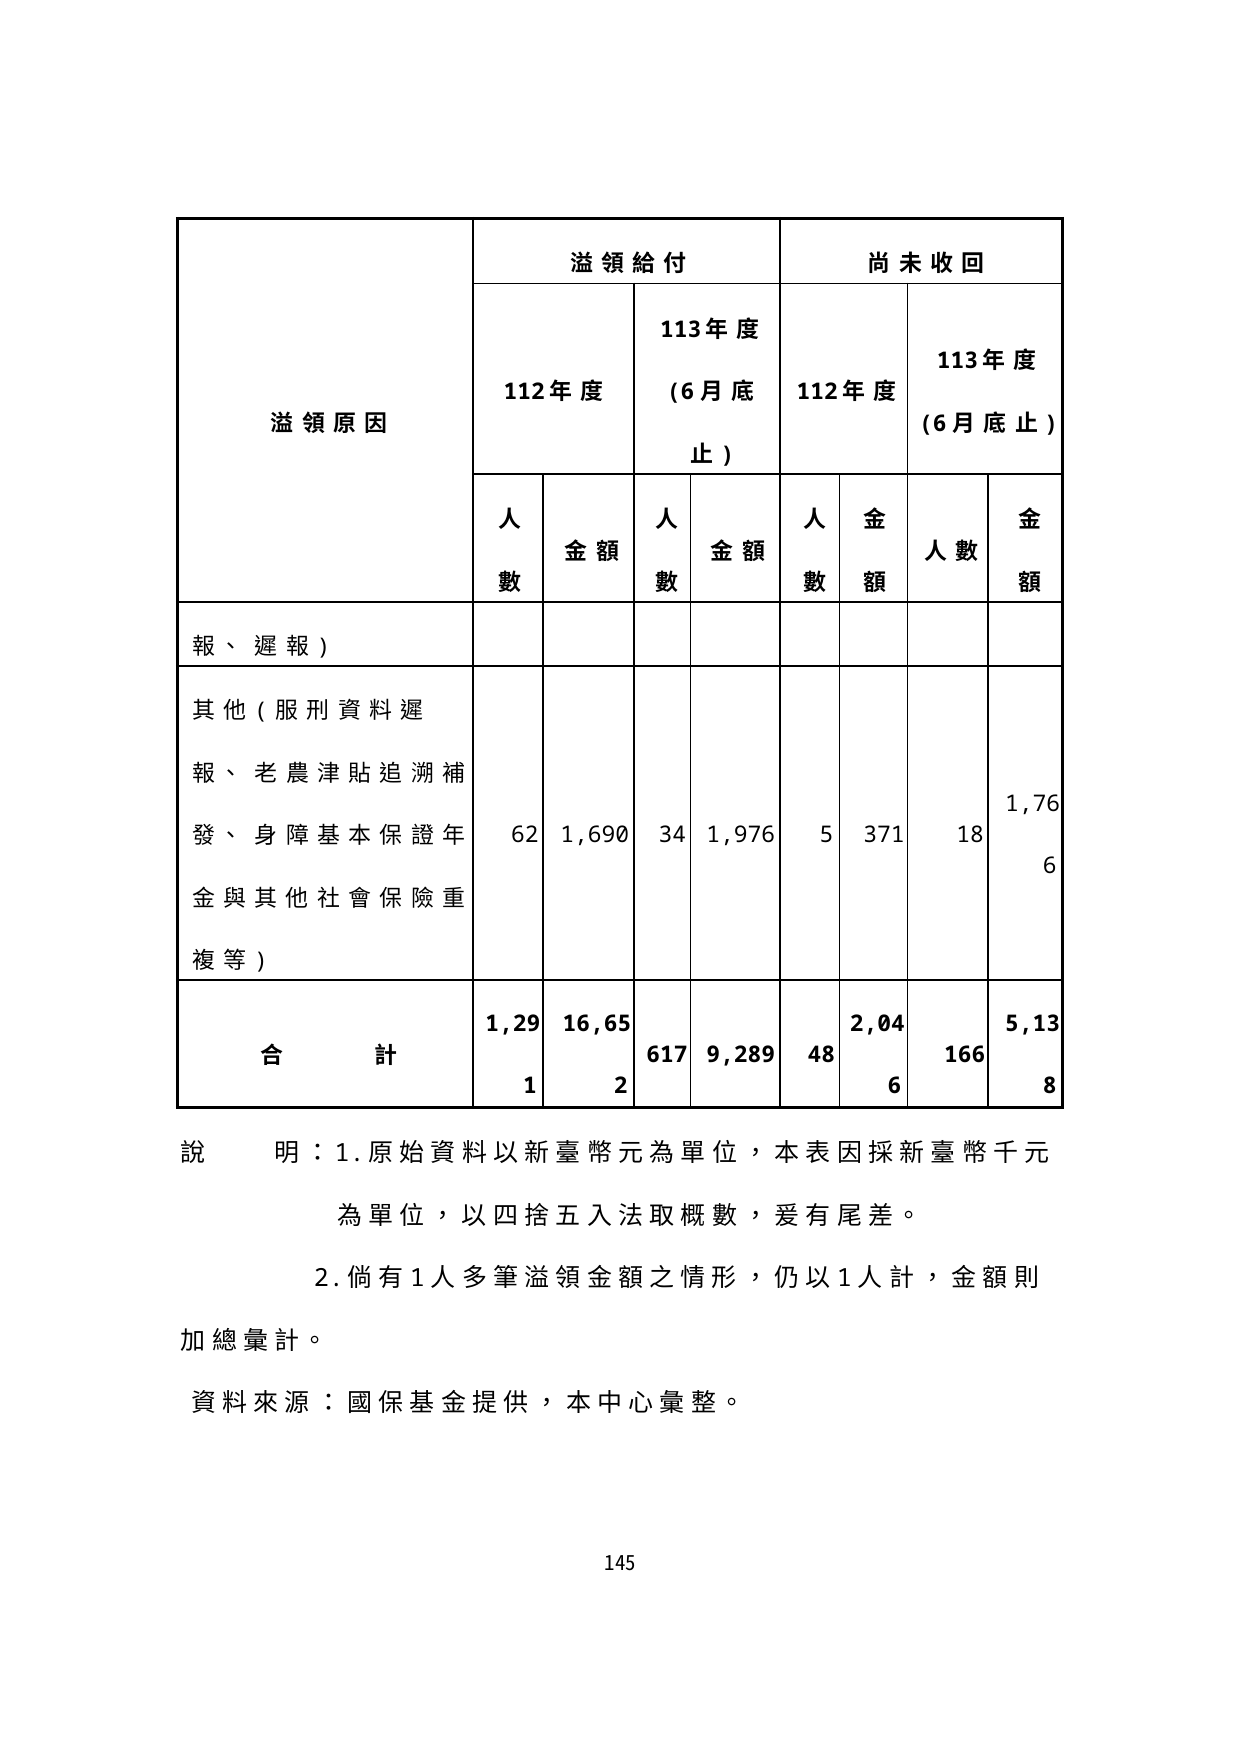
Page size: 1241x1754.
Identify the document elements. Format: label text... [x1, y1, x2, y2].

table_cell 金額 [840, 475, 907, 601]
table_cell 18 [908, 667, 987, 979]
table_cell 371 [840, 667, 907, 979]
table_cell 112年度 [781, 284, 907, 473]
table_cell 48 [781, 981, 839, 1106]
table_cell [544, 603, 633, 665]
table_cell 其他(服刑資料遲報、老農津貼追溯補發、身障基本保證年金與其他社會保險重複等) [179, 667, 472, 979]
table_cell 113年度 (6月底止) [635, 284, 779, 473]
table_cell 金額 [544, 475, 633, 601]
table_cell 1,976 [691, 667, 779, 979]
table_cell 166 [908, 981, 987, 1106]
table_cell [840, 603, 907, 665]
table_cell 人數 [474, 475, 542, 601]
table_cell [635, 603, 690, 665]
table_cell 人數 [635, 475, 690, 601]
text 資料來源：國保基金提供，本中心彙整。 [179, 1359, 1063, 1422]
table_cell 16,652 [544, 981, 633, 1106]
table_cell 9,289 [691, 981, 779, 1106]
table_cell 人數 [781, 475, 839, 601]
table_cell 1,690 [544, 667, 633, 979]
table_cell 1,766 [989, 667, 1061, 979]
table_cell 人數 [908, 475, 987, 601]
table_cell 34 [635, 667, 690, 979]
table_cell 2,046 [840, 981, 907, 1106]
table_cell 62 [474, 667, 542, 979]
table_cell 5,138 [989, 981, 1061, 1106]
table_cell 113年度 (6月底止) [908, 284, 1061, 473]
table_cell 1,291 [474, 981, 542, 1106]
table_cell [691, 603, 779, 665]
table_cell 合 計 [179, 981, 472, 1106]
table_header 尚未收回 [781, 220, 1061, 282]
table_cell [908, 603, 987, 665]
text 2.倘有1人多筆溢領金額之情形，仍以1人計，金額則加總彙計。 [177, 1234, 1063, 1359]
table_cell [989, 603, 1061, 665]
table_cell 報、遲報) [179, 603, 472, 665]
table_cell 617 [635, 981, 690, 1106]
table_header 溢領給付 [474, 220, 779, 282]
text 說 明：1.原始資料以新臺幣元為單位，本表因採新臺幣千元為單位，以四捨五入法取概數，爰有尾差。 [177, 1109, 1063, 1234]
table_header 溢領原因 [179, 220, 472, 601]
table_cell [474, 603, 542, 665]
table_cell [781, 603, 839, 665]
table_cell 5 [781, 667, 839, 979]
table_cell 金額 [989, 475, 1061, 601]
table_cell 112年度 [474, 284, 633, 473]
table_cell 金額 [691, 475, 779, 601]
